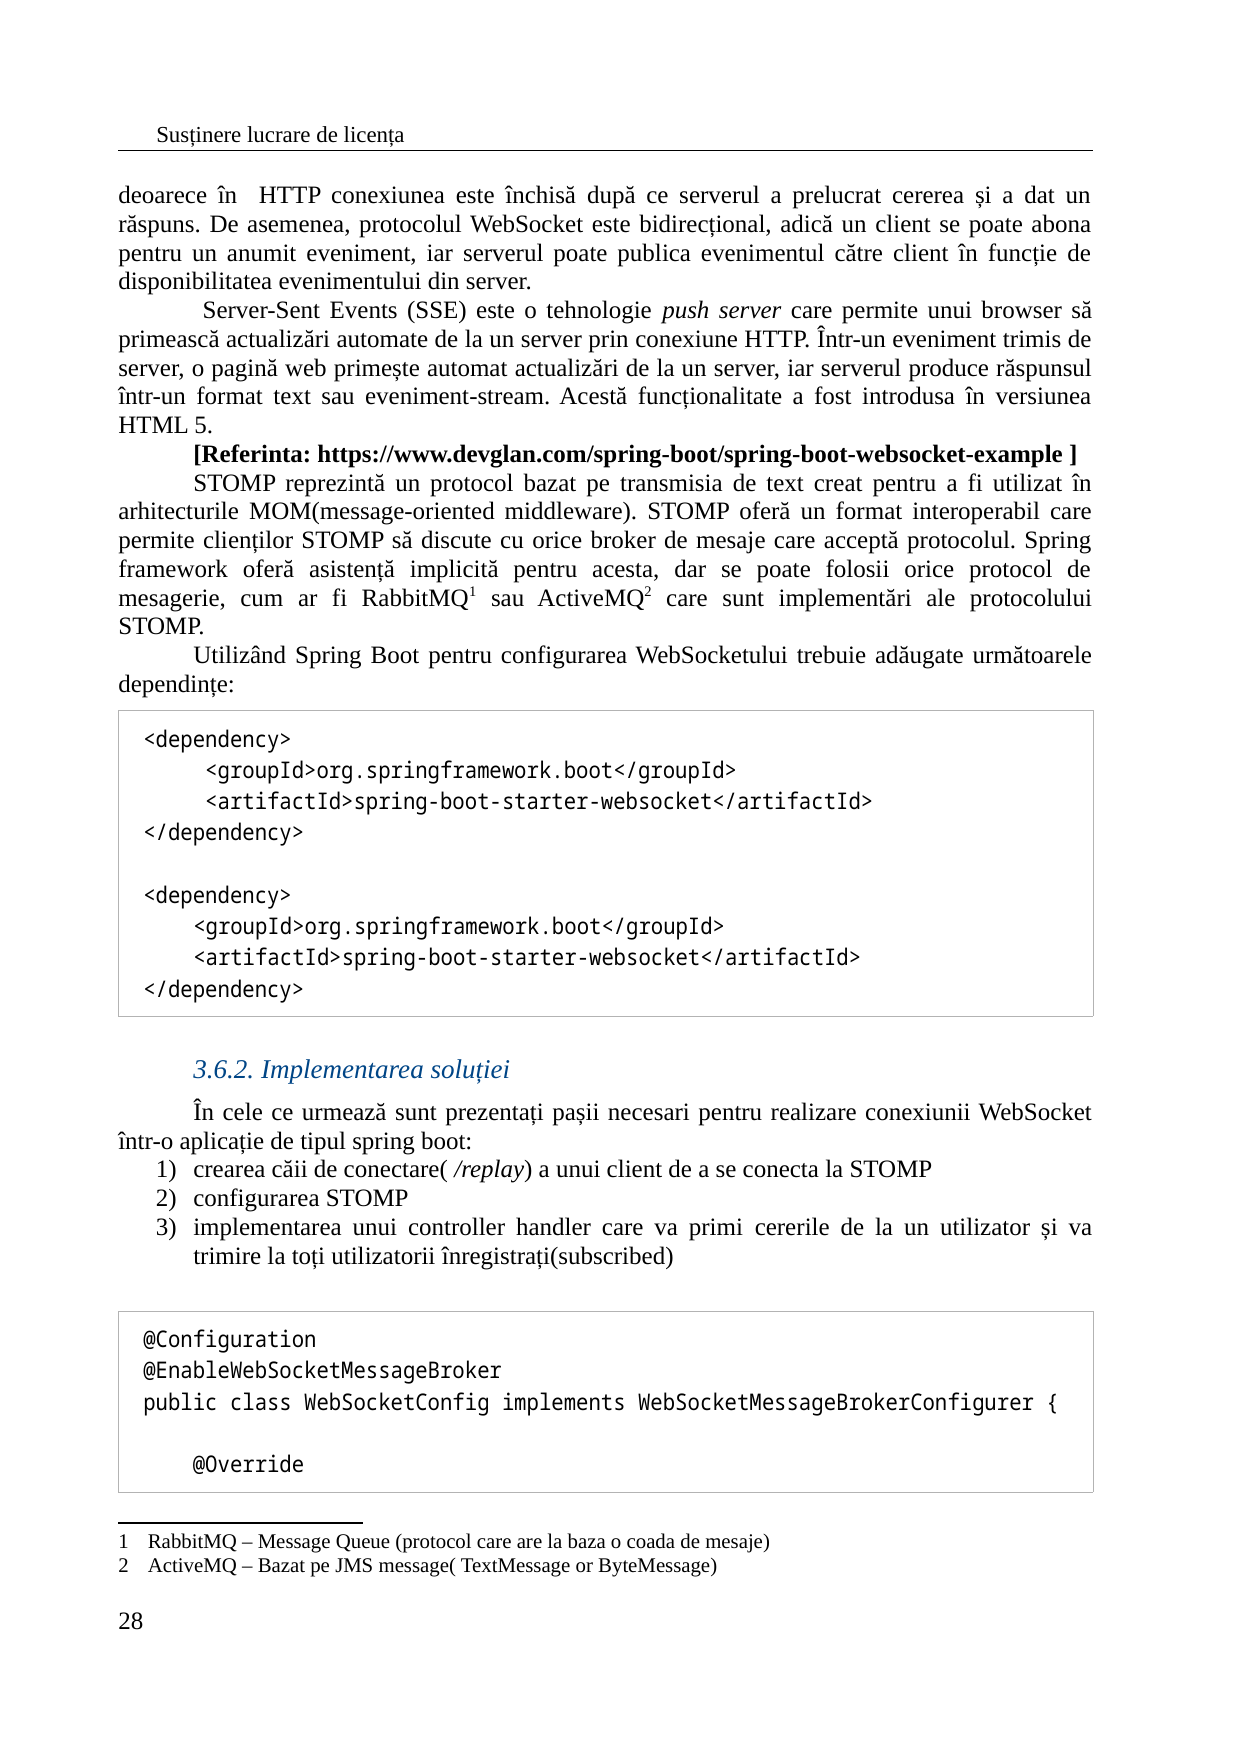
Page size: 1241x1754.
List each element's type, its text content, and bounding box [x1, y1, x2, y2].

text Utilizând Spring Boot pentru configurarea WebSocketului trebuie adăugate următoarele dependințe: [118, 640, 1093, 698]
text @Configuration [119, 1312, 1093, 1342]
list configurarea STOMP [156, 1183, 1093, 1212]
text deoarece în HTTP conexiunea este închisă după ce serverul a prelucrat cererea și a dat un răspuns. De asemenea, protocolul WebSocket este bidirecțional, adică un client se poate abona pentru un anumit eveniment, iar serverul poate publica evenimentul către client în funcție de disponibilitatea evenimentului din server. [118, 180, 1093, 295]
text <artifactId>spring-boot-starter-websocket</artifactId> [119, 929, 1093, 960]
text STOMP reprezintă un protocol bazat pe transmisia de text creat pentru a fi utilizat în arhitecturile MOM(message-oriented middleware). STOMP oferă un format interoperabil care permite clienților STOMP să discute cu orice broker de mesaje care acceptă protocolul. Spring framework oferă asistență implicită pentru acesta, dar se poate folosii orice protocol de mesagerie, cum ar fi RabbitMQ sau ActiveMQ care sunt implementări ale protocolului STOMP. [118, 468, 1093, 640]
text RabbitMQ – Message Queue (protocol care are la baza o coada de mesaje) [118, 1529, 1093, 1553]
text <artifactId>spring-boot-starter-websocket</artifactId> [119, 773, 1093, 804]
list implementarea unui controller handler care va primi cererile de la un utilizator și va trimire la toți utilizatorii înregistrați(subscribed) [156, 1212, 1093, 1269]
text ActiveMQ – Bazat pe JMS message( TextMessage or ByteMessage) [118, 1553, 1093, 1577]
text <groupId>org.springframework.boot</groupId> [119, 898, 1093, 929]
text Server-Sent Events (SSE) este o tehnologie push server care permite unui browser să primească actualizări automate de la un server prin conexiune HTTP. Într-un eveniment trimis de server, o pagină web primește automat actualizări de la un server, iar serverul produce răspunsul într-un format text sau eveniment-stream. Acestă funcționalitate a fost introdusa în versiunea HTML 5. [118, 295, 1093, 439]
text <groupId>org.springframework.boot</groupId> [119, 741, 1093, 773]
text În cele ce urmează sunt prezentați pașii necesari pentru realizare conexiunii WebSocket într-o aplicație de tipul spring boot: [118, 1097, 1093, 1154]
subtitle Implementarea soluției [193, 1053, 1093, 1085]
text public class WebSocketConfig implements WebSocketMessageBrokerConfigurer { [119, 1373, 1093, 1417]
text <dependency> [119, 711, 1093, 741]
text </dependency> [119, 960, 1093, 1016]
text <dependency> [119, 866, 1093, 898]
text [Referinta: https://www.devglan.com/spring-boot/spring-boot-websocket-example ] [118, 439, 1093, 468]
text </dependency> [119, 804, 1093, 848]
text @Override [119, 1436, 1093, 1492]
text @EnableWebSocketMessageBroker [119, 1342, 1093, 1373]
list crearea căii de conectare( /replay) a unui client de a se conecta la STOMP [156, 1154, 1093, 1183]
